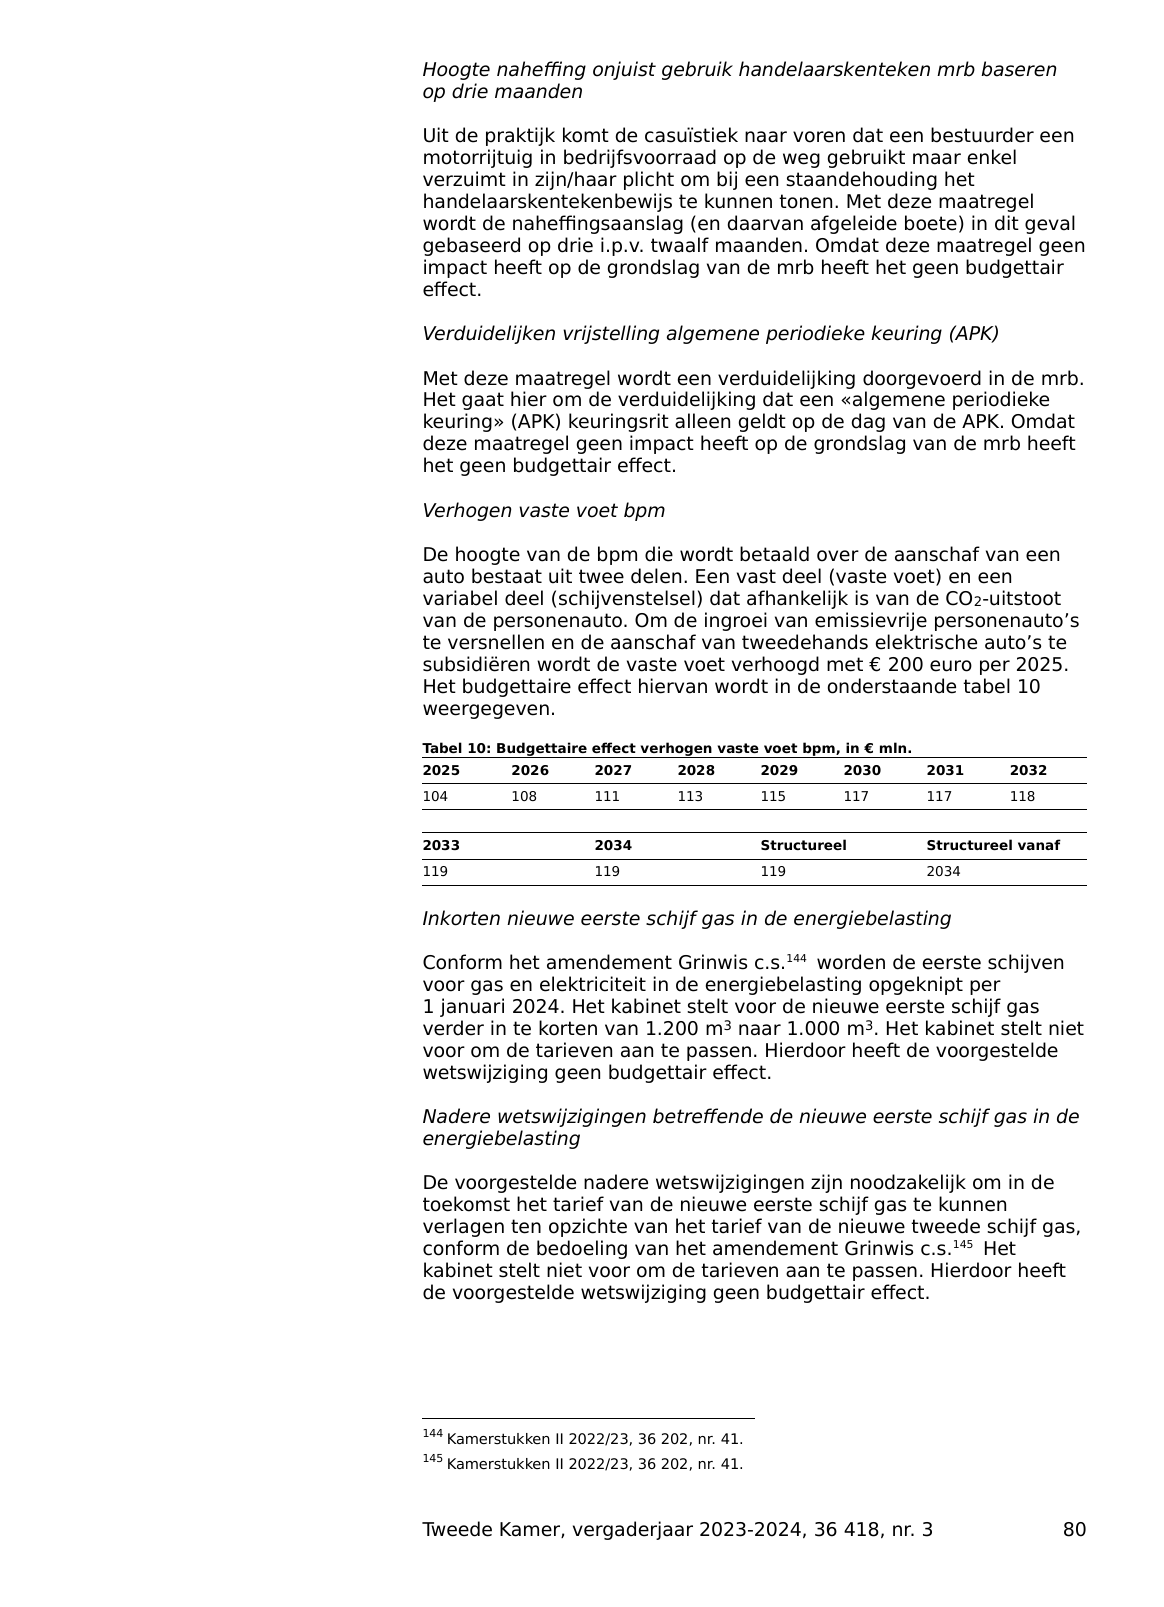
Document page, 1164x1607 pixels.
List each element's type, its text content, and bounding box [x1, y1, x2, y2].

text Conform het amendement Grinwis c.s. worden de eerste schijven voor gas en elektriciteit in de energiebelasting opgeknipt per 1 januari 2024. Het kabinet stelt voor de nieuwe eerste schijf gas verder in te korten van 1.200 m3 naar 1.000 m3. Het kabinet stelt niet voor om de tarieven aan te passen. Hierdoor heeft de voorgestelde wetswijziging geen budgettair effect. [422, 952, 1087, 1084]
table_header Tabel 10: Budgettaire effect verhogen vaste voet bpm, in € mln. [422, 741, 1087, 757]
text Met deze maatregel wordt een verduidelijking doorgevoerd in de mrb. Het gaat hier om de verduidelijking dat een «algemene periodieke keuring» (APK) keuringsrit alleen geldt op de dag van de APK. Omdat deze maatregel geen impact heeft op de grondslag van de mrb heeft het geen budgettair effect. [422, 367, 1087, 477]
table_cell 2027 [588, 758, 671, 783]
subtitle Verduidelijken vrijstelling algemene periodieke keuring (APK) [422, 323, 1087, 345]
table_cell 119 [754, 860, 921, 884]
table_cell 111 [588, 784, 671, 809]
table_cell 2025 [422, 758, 505, 783]
table_cell 119 [422, 860, 588, 884]
table_header 2034 [588, 833, 754, 858]
table_cell 2030 [838, 758, 920, 783]
table_header Structureel [754, 833, 921, 858]
table_cell 108 [505, 784, 588, 809]
subtitle Hoogte naheffing onjuist gebruik handelaarskenteken mrb baseren op drie maanden [422, 59, 1087, 103]
table_cell 2026 [505, 758, 588, 783]
text De hoogte van de bpm die wordt betaald over de aanschaf van een auto bestaat uit twee delen. Een vast deel (vaste voet) en een variabel deel (schijvenstelsel) dat afhankelijk is van de CO2-uitstoot van de personenauto. Om de ingroei van emissievrije personenauto’s te versnellen en de aanschaf van tweedehands elektrische auto’s te subsidiëren wordt de vaste voet verhoogd met € 200 euro per 2025. Het budgettaire effect hiervan wordt in de onderstaande tabel 10 weergegeven. [422, 544, 1087, 719]
text Kamerstukken II 2022/23, 36 202, nr. 41. [422, 1452, 1087, 1474]
table_cell 113 [671, 784, 754, 809]
table_cell 2032 [1004, 758, 1087, 783]
table_header 2033 [422, 833, 588, 858]
table_cell 2034 [921, 860, 1087, 884]
table_header Structureel vanaf [921, 833, 1087, 858]
text De voorgestelde nadere wetswijzigingen zijn noodzakelijk om in de toekomst het tarief van de nieuwe eerste schijf gas te kunnen verlagen ten opzichte van het tarief van de nieuwe tweede schijf gas, conform de bedoeling van het amendement Grinwis c.s. Het kabinet stelt niet voor om de tarieven aan te passen. Hierdoor heeft de voorgestelde wetswijziging geen budgettair effect. [422, 1172, 1087, 1304]
table_cell 104 [422, 784, 505, 809]
table_cell 119 [588, 860, 754, 884]
table_cell 2029 [754, 758, 837, 783]
table_cell 117 [838, 784, 920, 809]
table_cell 117 [920, 784, 1003, 809]
subtitle Verhogen vaste voet bpm [422, 499, 1087, 521]
table_cell 118 [1004, 784, 1087, 809]
subtitle Inkorten nieuwe eerste schijf gas in de energiebelasting [422, 908, 1087, 930]
table_cell 2028 [671, 758, 754, 783]
subtitle Nadere wetswijzigingen betreffende de nieuwe eerste schijf gas in de energiebelasting [422, 1106, 1087, 1150]
table_cell 115 [754, 784, 837, 809]
table_cell 2031 [920, 758, 1003, 783]
text Kamerstukken II 2022/23, 36 202, nr. 41. [422, 1427, 1087, 1449]
text Uit de praktijk komt de casuïstiek naar voren dat een bestuurder een motorrijtuig in bedrijfsvoorraad op de weg gebruikt maar enkel verzuimt in zijn/haar plicht om bij een staandehouding het handelaarskentekenbewijs te kunnen tonen. Met deze maatregel wordt de naheffingsaanslag (en daarvan afgeleide boete) in dit geval gebaseerd op drie i.p.v. twaalf maanden. Omdat deze maatregel geen impact heeft op de grondslag van de mrb heeft het geen budgettair effect. [422, 125, 1087, 301]
